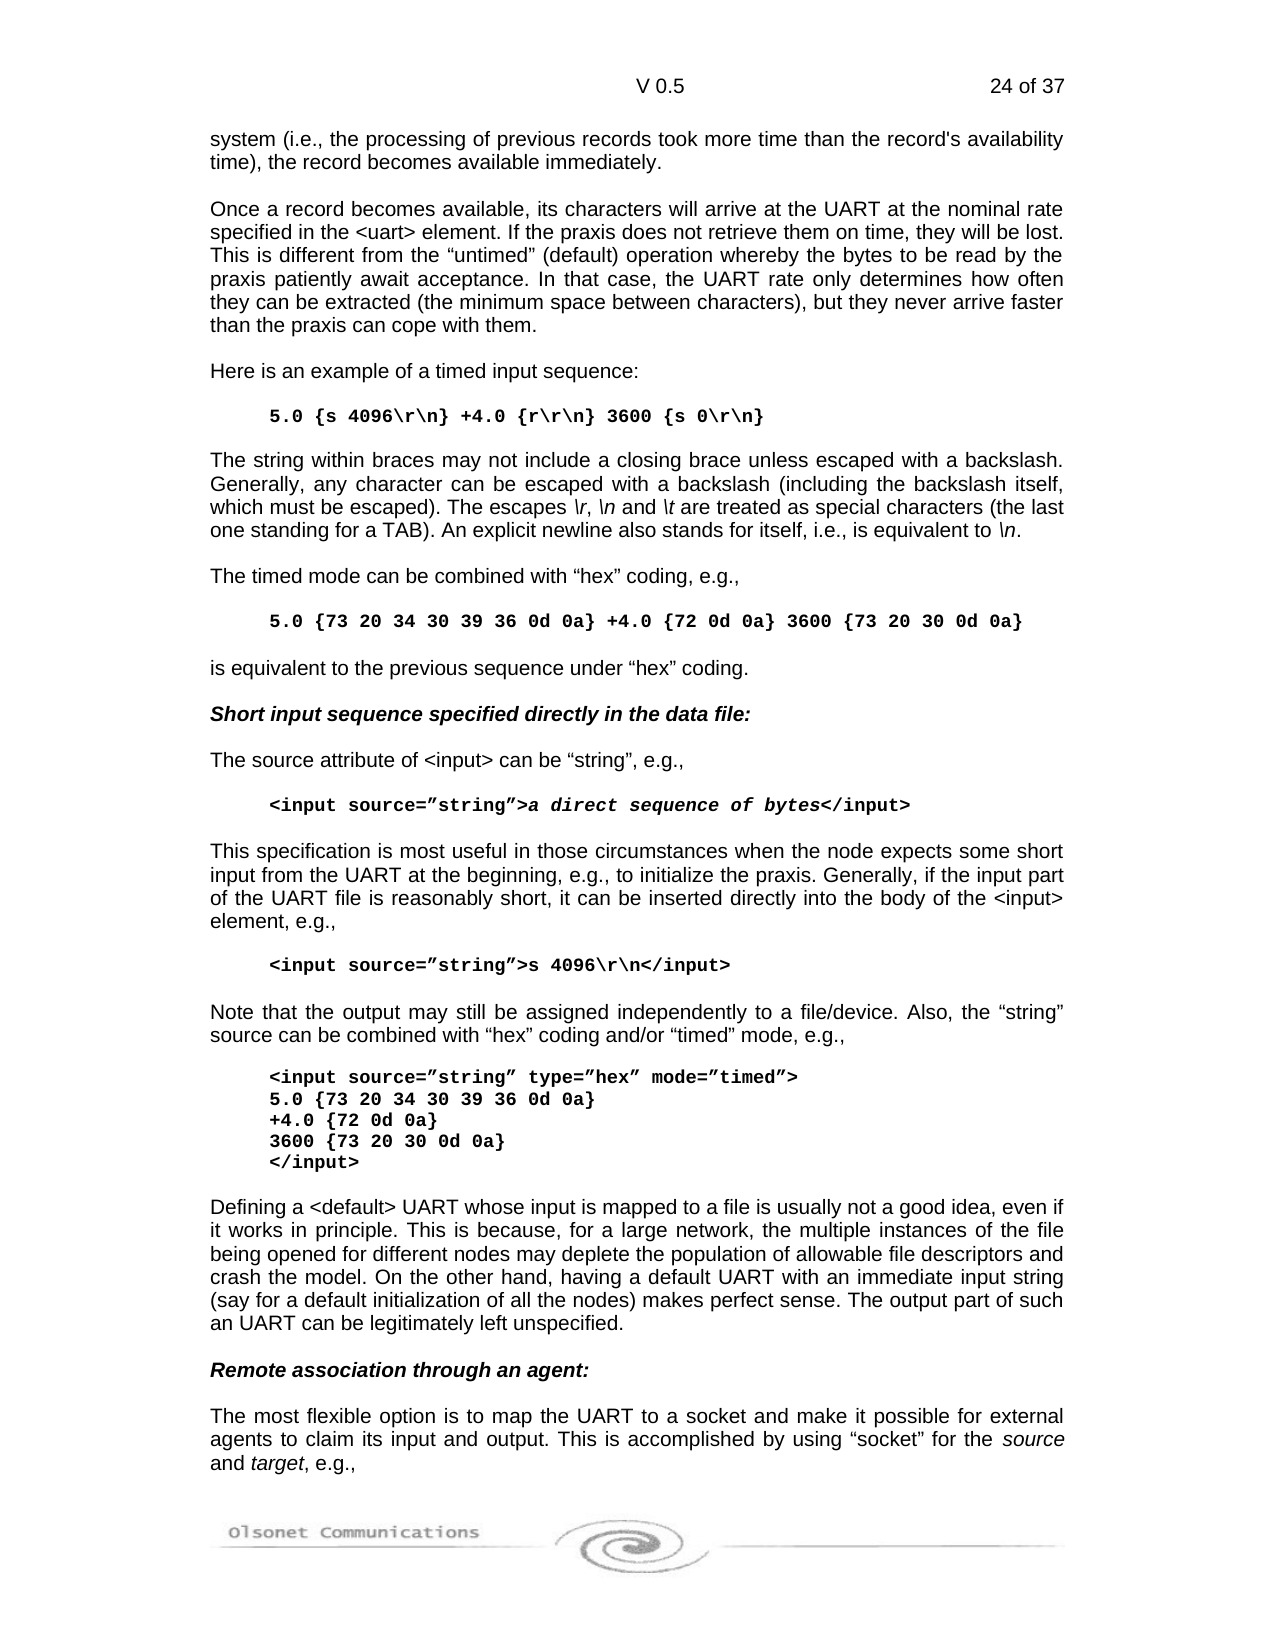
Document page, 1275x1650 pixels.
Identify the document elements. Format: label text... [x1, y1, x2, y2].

text The string within braces may not include a closing brace unless escaped with a backslash. Generally, any character can be escaped with a backslash (including the backslash itself, which must be escaped). The escapes \r, \n and \t are treated as special characters (the last one standing for a TAB). An explicit newline also stands for itself, i.e., is equivalent to \n. [210, 449, 1065, 542]
text +4.0 {72 0d 0a} [269, 1111, 1065, 1132]
text The most flexible option is to map the UART to a socket and make it possible for external agents to claim its input and output. This is accomplished by using “socket” for the source and target, e.g., [210, 1405, 1065, 1474]
picture [210, 1504, 1065, 1596]
text Note that the output may still be assigned independently to a file/device. Also, the “string” source can be combined with “hex” coding and/or “timed” mode, e.g., [210, 1001, 1065, 1047]
text Here is an example of a timed input sequence: [210, 360, 1065, 383]
text system (i.e., the processing of previous records took more time than the record's availability time), the record becomes available immediately. [210, 128, 1065, 174]
text Remote association through an agent: [210, 1358, 1065, 1382]
text <input source=”string” type=”hex” mode=”timed”> [269, 1068, 1065, 1089]
text </input> [269, 1153, 1065, 1174]
text Once a record becomes available, its characters will arrive at the UART at the nominal rate specified in the <uart> element. If the praxis does not retrieve them on time, they will be lost. This is different from the “untimed” (default) operation whereby the bytes to be read by the praxis patiently await acceptance. In that case, the UART rate only determines how often they can be extracted (the minimum space between characters), but they never arrive faster than the praxis can cope with them. [210, 197, 1065, 337]
text <input source=”string”>a direct sequence of bytes</input> [269, 795, 1065, 817]
text The timed mode can be combined with “hex” coding, e.g., [210, 565, 1065, 588]
text Defining a <default> UART whose input is mapped to a file is usually not a good idea, even if it works in principle. This is because, for a large network, the multiple instances of the file being opened for different nodes may deplete the population of allowable file descriptors and crash the model. On the other hand, having a default UART with an immediate input string (say for a default initialization of all the nodes) makes perfect sense. The output part of such an UART can be legitimately left unspecified. [210, 1196, 1065, 1335]
text 5.0 {s 4096\r\n} +4.0 {r\r\n} 3600 {s 0\r\n} [269, 406, 1065, 428]
text Short input sequence specified directly in the data file: [210, 702, 1065, 726]
text is equivalent to the previous sequence under “hex” coding. [210, 656, 1065, 679]
text This specification is most useful in those circumstances when the node expects some short input from the UART at the beginning, e.g., to initialize the praxis. Generally, if the input part of the UART file is reasonably short, it can be inserted directly into the body of the <input> element, e.g., [210, 840, 1065, 933]
text 5.0 {73 20 34 30 39 36 0d 0a} [269, 1089, 1065, 1111]
text <input source=”string”>s 4096\r\n</input> [269, 956, 1065, 977]
text 5.0 {73 20 34 30 39 36 0d 0a} +4.0 {72 0d 0a} 3600 {73 20 30 0d 0a} [269, 612, 1065, 633]
text 3600 {73 20 30 0d 0a} [269, 1132, 1065, 1153]
text The source attribute of <input> can be “string”, e.g., [210, 749, 1065, 772]
